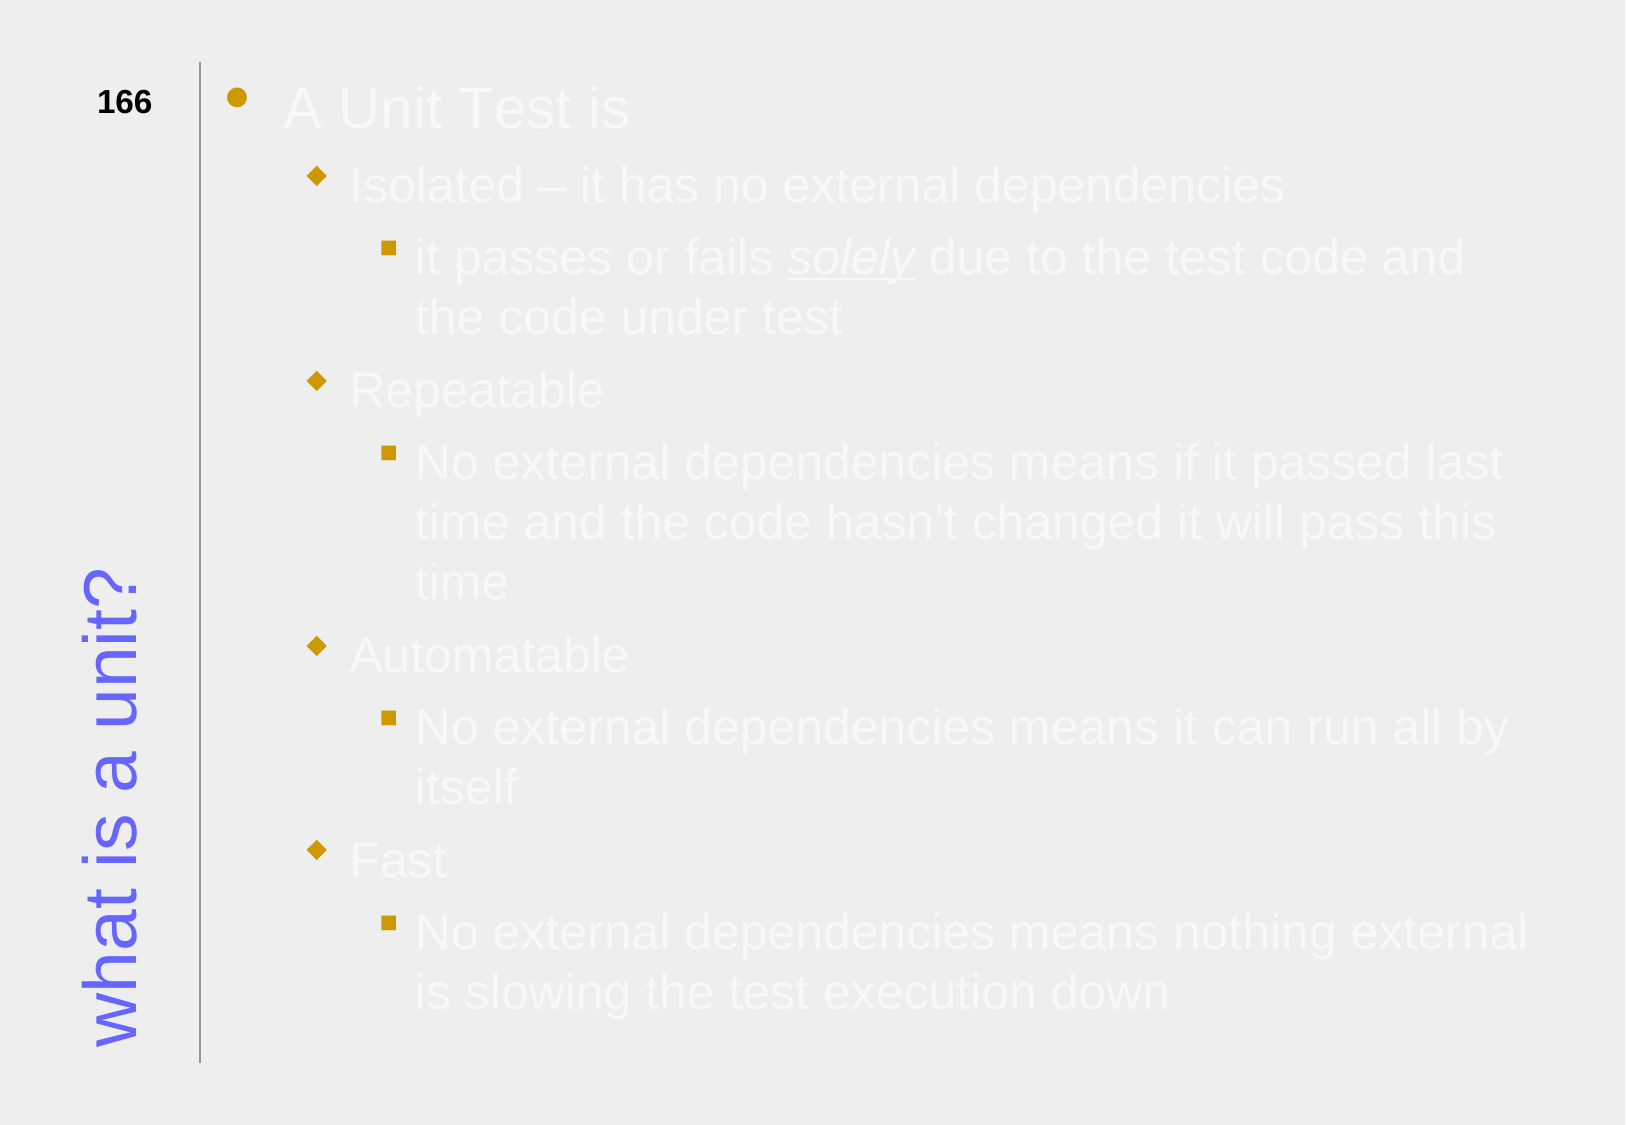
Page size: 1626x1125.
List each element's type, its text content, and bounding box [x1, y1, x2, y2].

text_box A Unit Test is Isolated – it has no external dependencies it passes or fails solely due to the test code and the code under test Repeatable No external dependencies means if it passed last time and the code hasn't changed it will pass this time Automatable No external dependencies means it can run all by itself Fast No external dependencies means nothing external is slowing the test execution down [212, 62, 1550, 1063]
title what is a unit? [37, 162, 176, 1063]
